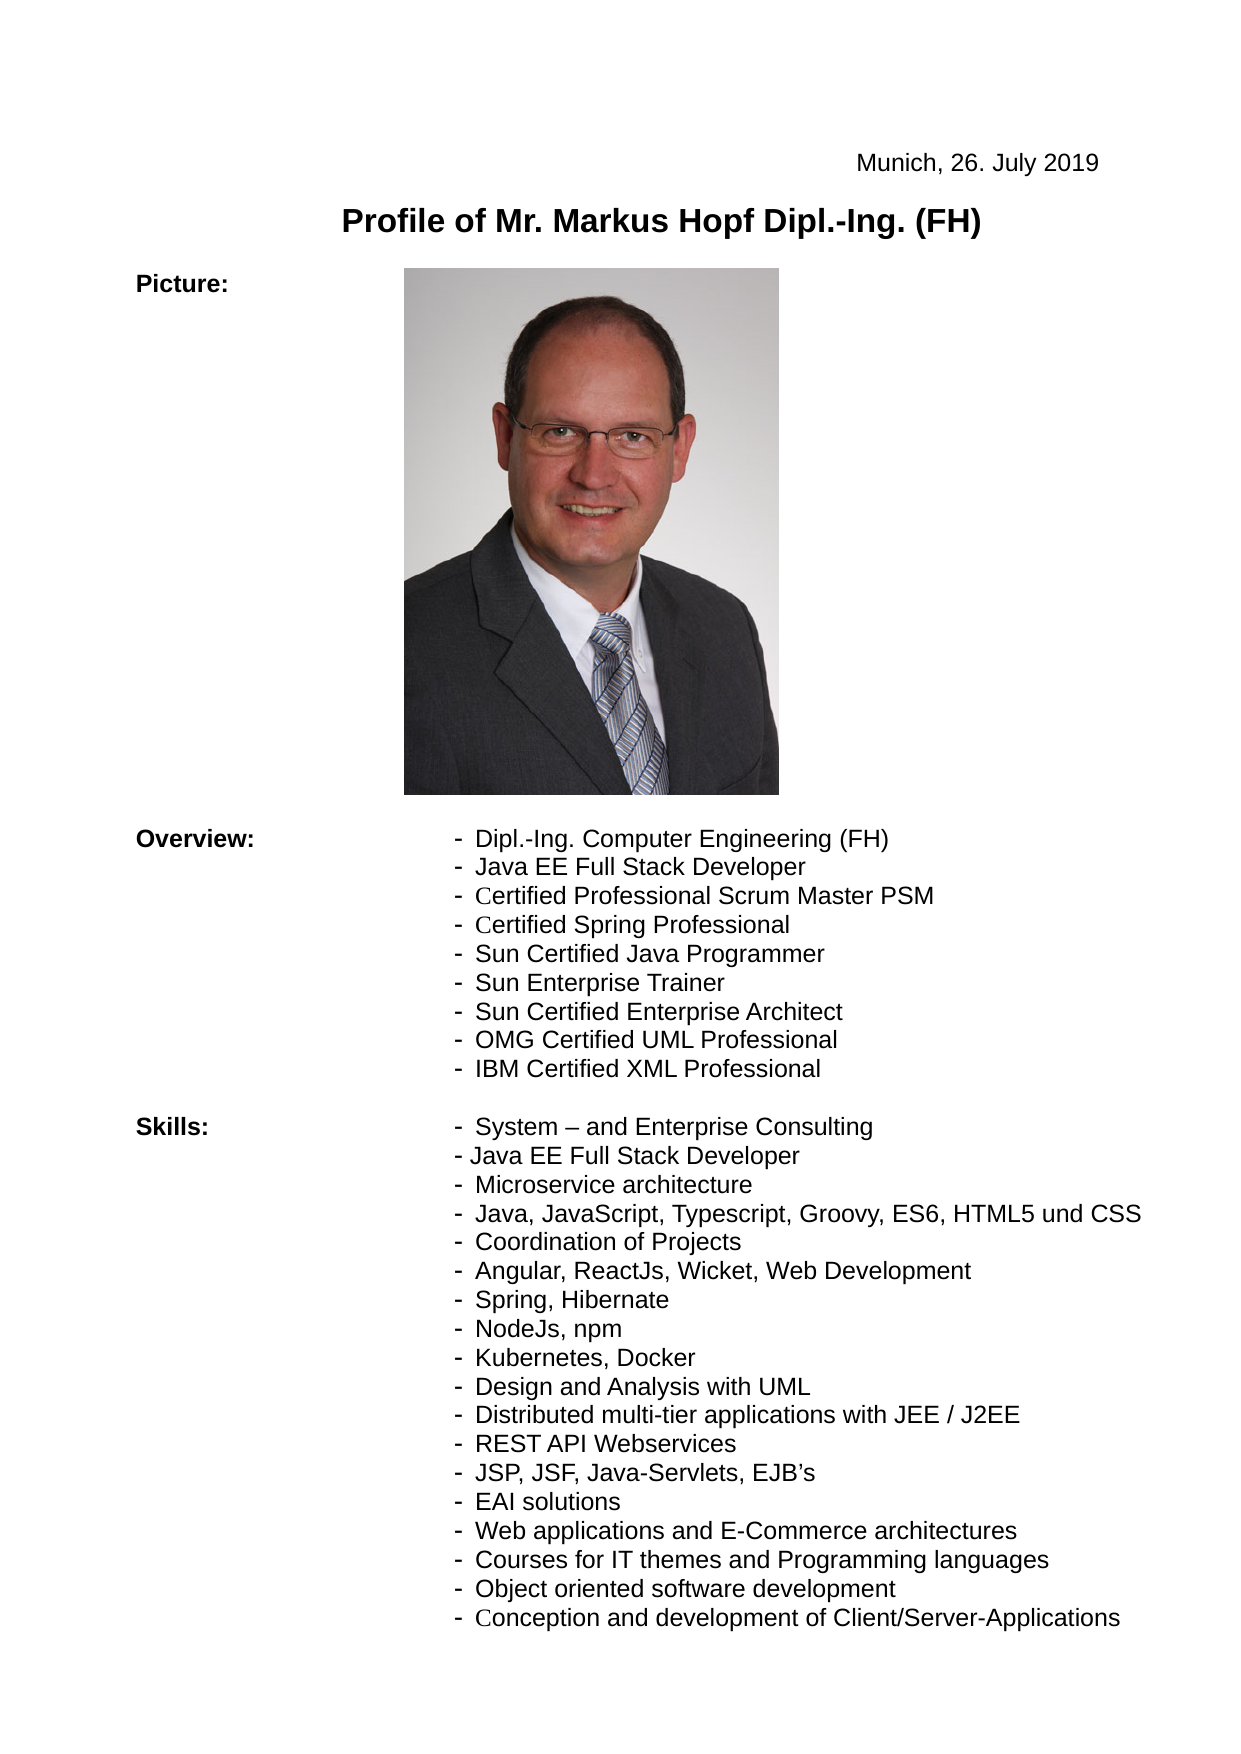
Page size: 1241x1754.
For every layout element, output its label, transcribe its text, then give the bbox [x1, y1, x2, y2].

subtitle Profile of Mr. Markus Hopf Dipl.-Ing. (FH) [295, 201, 1104, 240]
table_cell - System – and Enterprise Consulting - Java EE Full Stack Developer - Microservice architecture - Java, JavaScript, Typescript, Groovy, ES6, HTML5 und CSS - Coordination of Projects - Angular, ReactJs, Wicket, Web Development - Spring, Hibernate - NodeJs, npm - Kubernetes, Docker - Design and Analysis with UML - Distributed multi-tier applications with JEE / J2EE - REST API Webservices - JSP, JSF, Java-Servlets, EJB’s - EAI solutions - Web applications and E-Commerce architectures - Courses for IT themes and Programming languages - Object oriented software development - Conception and development of Client/Server-Applications [404, 1112, 1209, 1631]
table_cell - Dipl.-Ing. Computer Engineering (FH) - Java EE Full Stack Developer - Certified Professional Scrum Master PSM - Certified Spring Professional - Sun Certified Java Programmer - Sun Enterprise Trainer - Sun Certified Enterprise Architect - OMG Certified UML Professional - IBM Certified XML Professional [404, 824, 1209, 1112]
table_header Picture: [136, 269, 404, 823]
table_cell Skills: [136, 1112, 404, 1631]
table_header [404, 269, 1209, 823]
text Munich, 26. July 2019 [148, 148, 1116, 176]
table_cell Overview: [136, 824, 404, 1112]
